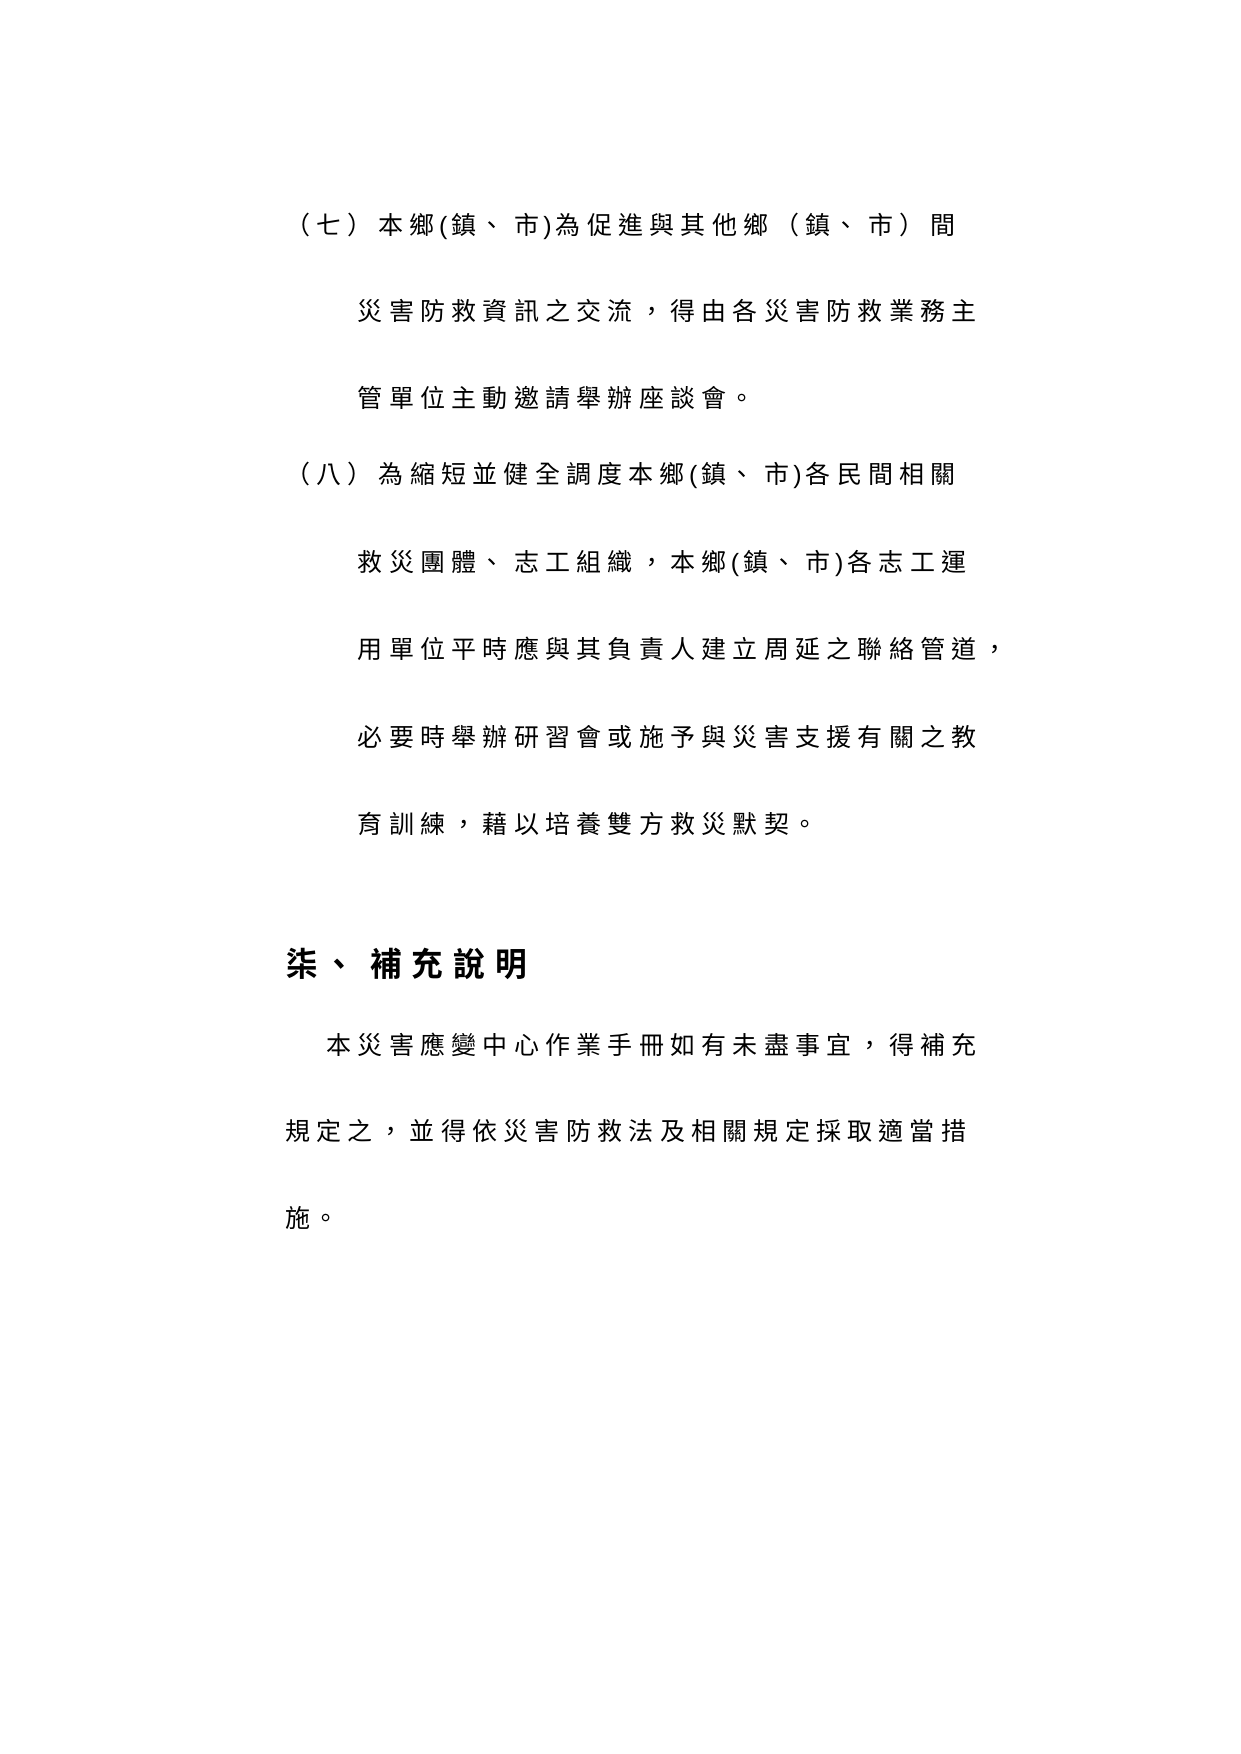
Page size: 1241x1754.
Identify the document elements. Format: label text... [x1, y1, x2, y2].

text （八）為縮短並健全調度本鄉(鎮、市)各民間相關救災團體、志工組織，本鄉(鎮、市)各志工運用單位平時應與其負責人建立周延之聯絡管道，必要時舉辦研習會或施予與災害支援有關之教育訓練，藉以培養雙方救災默契。 [273, 431, 989, 844]
subtitle 柒、補充說明 [273, 921, 1052, 983]
text （七）本鄉(鎮、市)為促進與其他鄉（鎮、市）間災害防救資訊之交流，得由各災害防救業務主管單位主動邀請舉辦座談會。 [273, 182, 989, 417]
text 本災害應變中心作業手冊如有未盡事宜，得補充規定之，並得依災害防救法及相關規定採取適當措施。 [273, 1002, 989, 1237]
